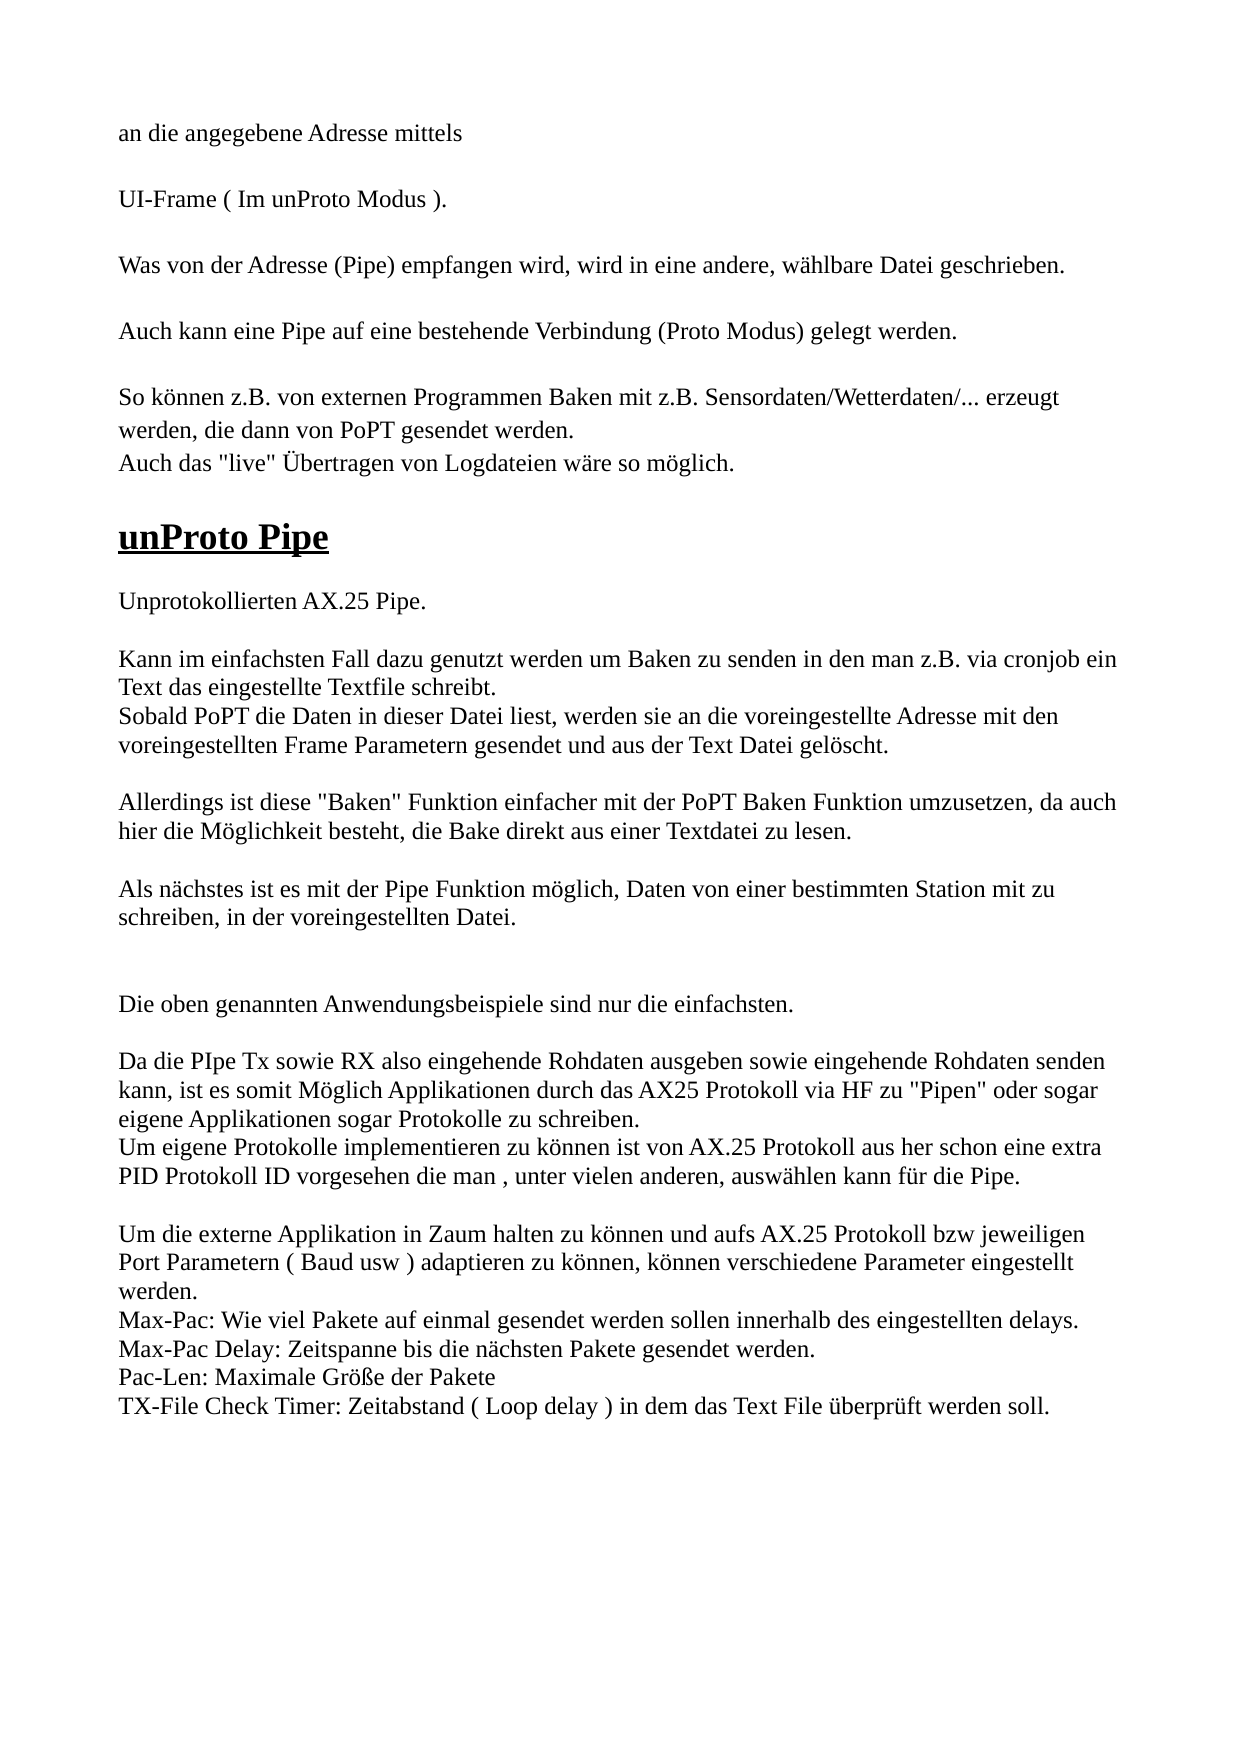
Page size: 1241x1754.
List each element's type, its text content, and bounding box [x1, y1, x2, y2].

text an die angegebene Adresse mittels UI-Frame ( Im unProto Modus ). Was von der Adresse (Pipe) empfangen wird, wird in eine andere, wählbare Datei geschrieben. Auch kann eine Pipe auf eine bestehende Verbindung (Proto Modus) gelegt werden. So können z.B. von externen Programmen Baken mit z.B. Sensordaten/Wetterdaten/... erzeugt werden, die dann von PoPT gesendet werden. Auch das "live" Übertragen von Logdateien wäre so möglich. [118, 118, 1122, 477]
text unProto Pipe Unprotokollierten AX.25 Pipe. Kann im einfachsten Fall dazu genutzt werden um Baken zu senden in den man z.B. via cronjob ein Text das eingestellte Textfile schreibt. Sobald PoPT die Daten in dieser Datei liest, werden sie an die voreingestellte Adresse mit den voreingestellten Frame Parametern gesendet und aus der Text Datei gelöscht. Allerdings ist diese "Baken" Funktion einfacher mit der PoPT Baken Funktion umzusetzen, da auch hier die Möglichkeit besteht, die Bake direkt aus einer Textdatei zu lesen. Als nächstes ist es mit der Pipe Funktion möglich, Daten von einer bestimmten Station mit zu schreiben, in der voreingestellten Datei. Die oben genannten Anwendungsbeispiele sind nur die einfachsten. Da die PIpe Tx sowie RX also eingehende Rohdaten ausgeben sowie eingehende Rohdaten senden kann, ist es somit Möglich Applikationen durch das AX25 Protokoll via HF zu "Pipen" oder sogar eigene Applikationen sogar Protokolle zu schreiben. Um eigene Protokolle implementieren zu können ist von AX.25 Protokoll aus her schon eine extra PID Protokoll ID vorgesehen die man , unter vielen anderen, auswählen kann für die Pipe. Um die externe Applikation in Zaum halten zu können und aufs AX.25 Protokoll bzw jeweiligen Port Parametern ( Baud usw ) adaptieren zu können, können verschiedene Parameter eingestellt werden. Max-Pac: Wie viel Pakete auf einmal gesendet werden sollen innerhalb des eingestellten delays. Max-Pac Delay: Zeitspanne bis die nächsten Pakete gesendet werden. Pac-Len: Maximale Größe der Pakete TX-File Check Timer: Zeitabstand ( Loop delay ) in dem das Text File überprüft werden soll. [118, 514, 1122, 1420]
